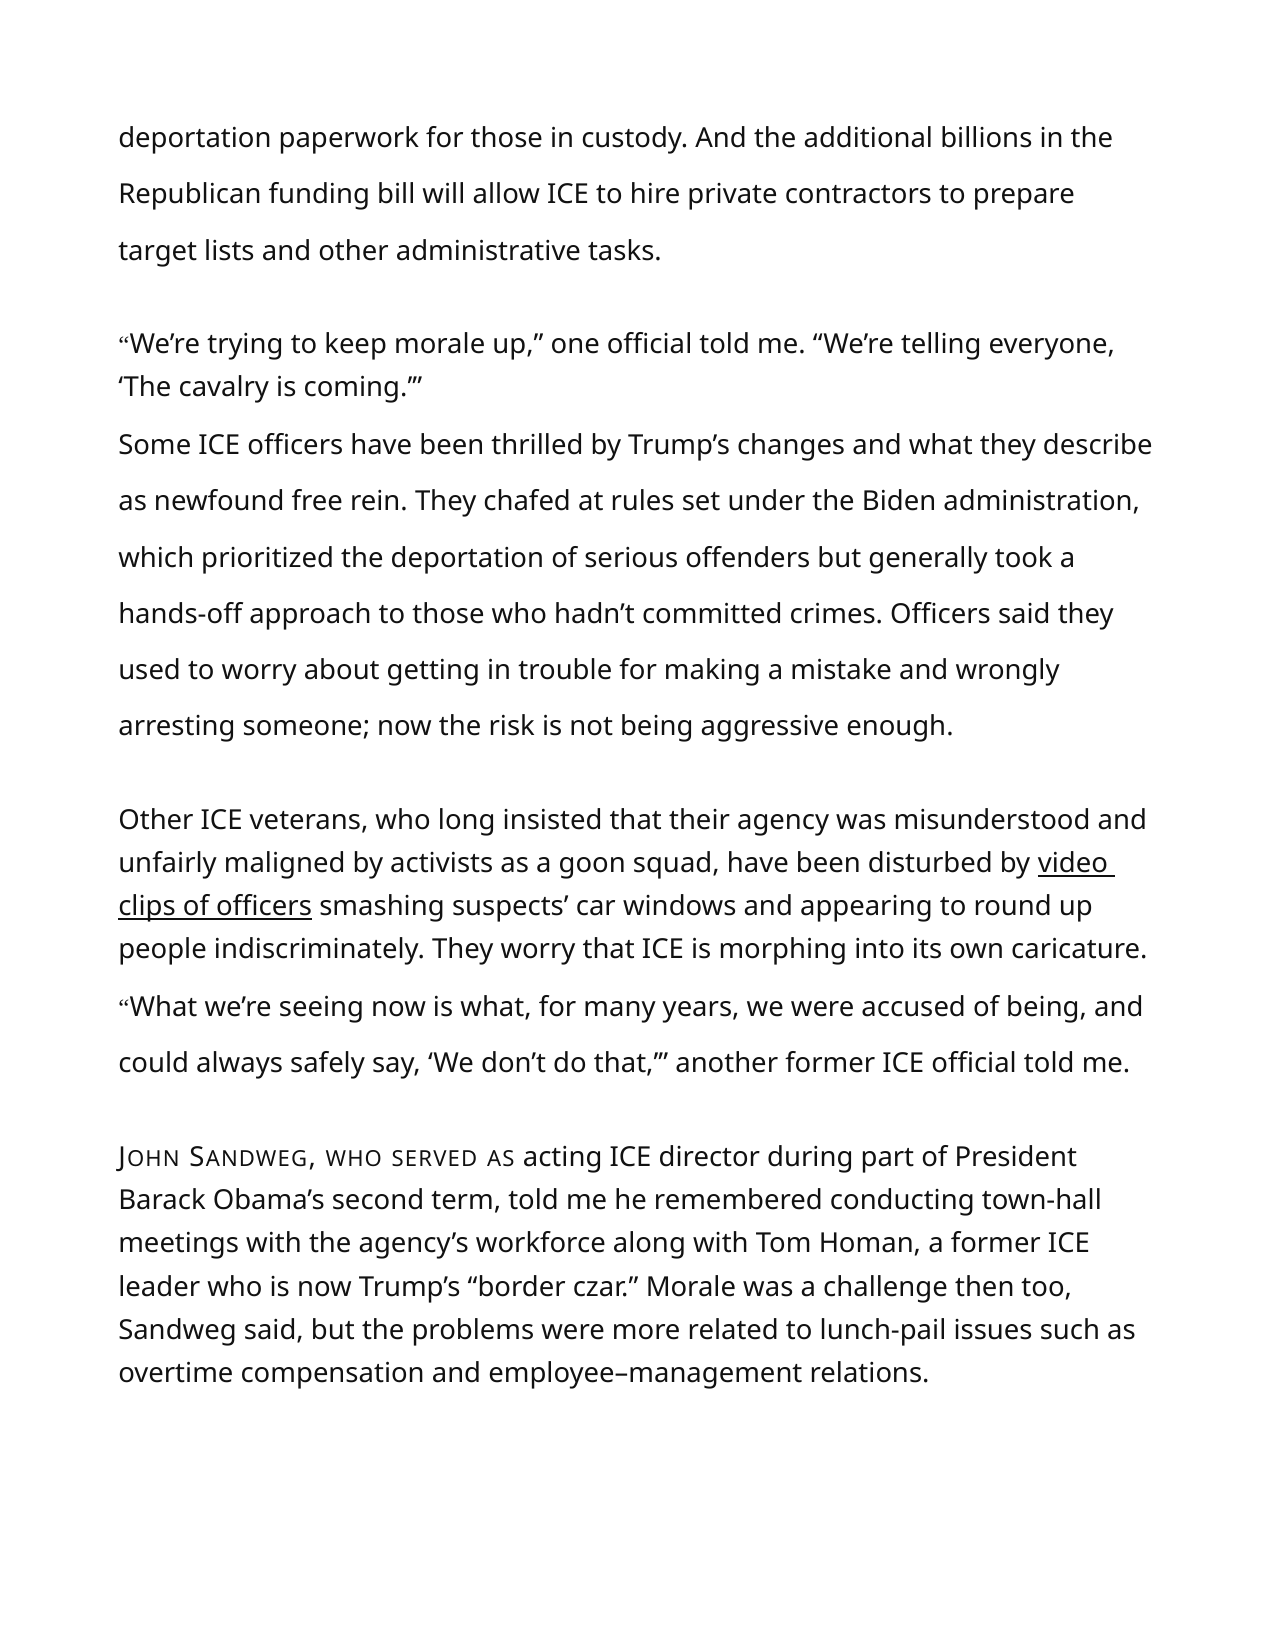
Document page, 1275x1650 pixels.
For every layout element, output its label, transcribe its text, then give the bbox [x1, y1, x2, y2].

text Some ICE officers have been thrilled by Trump’s changes and what they describe as newfound free rein. They chafed at rules set under the Biden administration, which prioritized the deportation of serious offenders but generally took a hands-off approach to those who hadn’t committed crimes. Officers said they used to worry about getting in trouble for making a mistake and wrongly arresting someone; now the risk is not being aggressive enough. [118, 425, 1157, 744]
text “We’re trying to keep morale up,” one official told me. “We’re telling everyone, ‘The cavalry is coming.’” [118, 324, 1157, 405]
text deportation paperwork for those in custody. And the additional billions in the Republican funding bill will allow ICE to hire private contractors to prepare target lists and other administrative tasks. [118, 118, 1157, 268]
text “What we’re seeing now is what, for many years, we were accused of being, and could always safely say, ‘We don’t do that,’” another former ICE official told me. [118, 987, 1157, 1081]
text Other ICE veterans, who long insisted that their agency was misunderstood and unfairly maligned by activists as a goon squad, have been disturbed by video clips of officers smashing suspects’ car windows and appearing to round up people indiscriminately. They worry that ICE is morphing into its own caricature. [118, 800, 1157, 967]
text John Sandweg, who served as acting ICE director during part of President Barack Obama’s second term, told me he remembered conducting town-hall meetings with the agency’s workforce along with Tom Homan, a former ICE leader who is now Trump’s “border czar.” Morale was a challenge then too, Sandweg said, but the problems were more related to lunch-pail issues such as overtime compensation and employee–management relations. [118, 1137, 1157, 1390]
